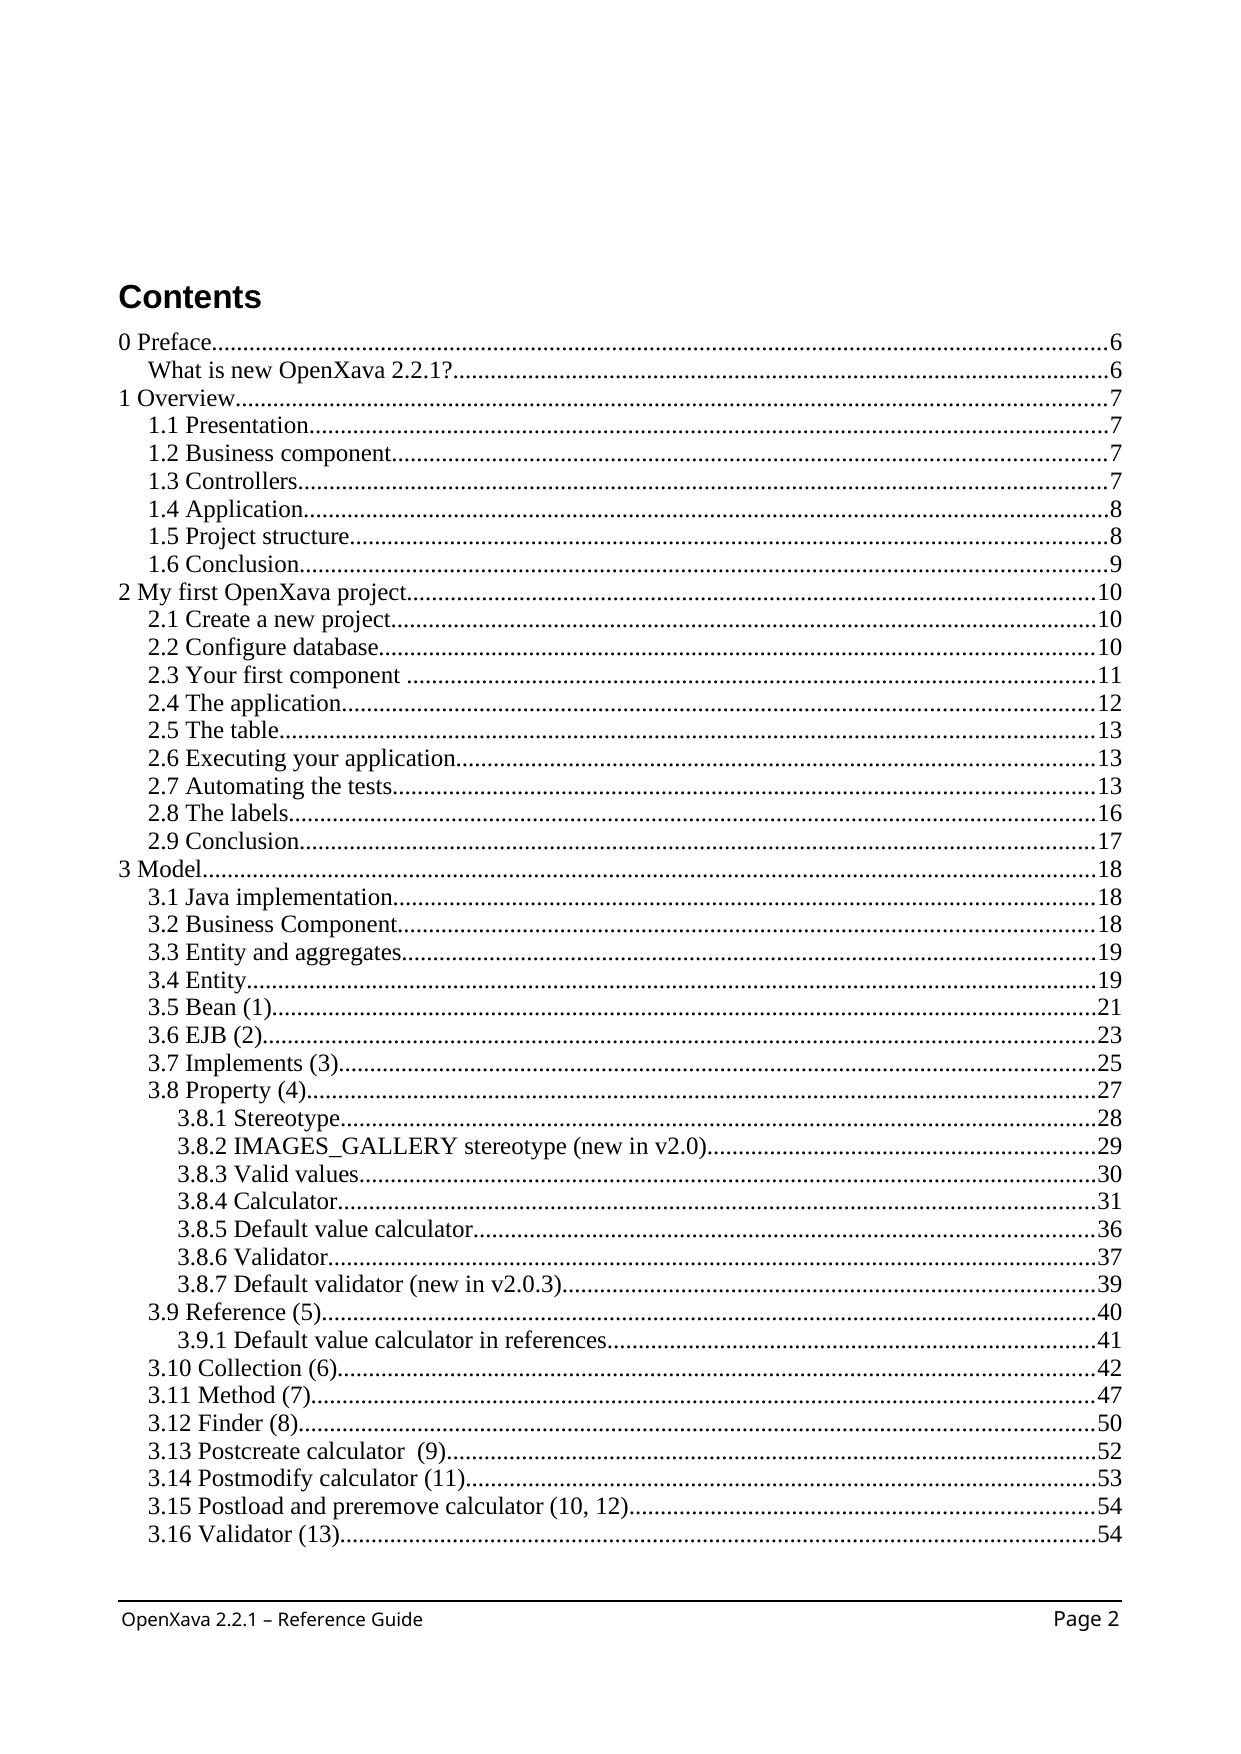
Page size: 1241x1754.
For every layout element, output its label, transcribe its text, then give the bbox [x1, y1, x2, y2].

text 3.3 Entity and aggregates 19 [148, 938, 1122, 966]
text 3.8.6 Validator 37 [177, 1243, 1122, 1271]
text 3.5 Bean (1) 21 [148, 993, 1122, 1021]
text 3.6 EJB (2) 23 [148, 1021, 1122, 1049]
text 3.11 Method (7) 47 [148, 1381, 1122, 1409]
text 3.8.5 Default value calculator 36 [177, 1215, 1122, 1243]
text 3.8.7 Default validator (new in v2.0.3) 39 [177, 1271, 1122, 1298]
text 1 Overview 7 [118, 384, 1122, 412]
text 3.13 Postcreate calculator (9) 52 [148, 1437, 1122, 1464]
text 2 My first OpenXava project 10 [118, 578, 1122, 606]
text 3.9 Reference (5) 40 [148, 1298, 1122, 1326]
text 2.1 Create a new project 10 [148, 606, 1122, 633]
text 1.5 Project structure 8 [148, 522, 1122, 550]
text What is new OpenXava 2.2.1? 6 [148, 356, 1122, 384]
text 2.8 The labels 16 [148, 799, 1122, 827]
text 2.7 Automating the tests 13 [148, 772, 1122, 799]
text 3.16 Validator (13) 54 [148, 1520, 1122, 1548]
text 1.2 Business component 7 [148, 439, 1122, 467]
text 1.1 Presentation 7 [148, 412, 1122, 439]
text 3.15 Postload and preremove calculator (10, 12) 54 [148, 1492, 1122, 1520]
text 3.7 Implements (3) 25 [148, 1049, 1122, 1077]
text 3.12 Finder (8) 50 [148, 1409, 1122, 1437]
text 2.9 Conclusion 17 [148, 827, 1122, 855]
text 2.3 Your first component 11 [148, 661, 1122, 689]
subtitle Contents [118, 279, 1122, 316]
text 3.1 Java implementation 18 [148, 883, 1122, 910]
text 2.5 The table 13 [148, 716, 1122, 744]
text 3.9.1 Default value calculator in references 41 [177, 1326, 1122, 1354]
text 3.8.1 Stereotype 28 [177, 1104, 1122, 1132]
text 1.4 Application 8 [148, 495, 1122, 522]
text 1.6 Conclusion 9 [148, 550, 1122, 578]
text 3 Model 18 [118, 855, 1122, 883]
text 2.6 Executing your application 13 [148, 744, 1122, 772]
text 3.8.2 IMAGES_GALLERY stereotype (new in v2.0) 29 [177, 1132, 1122, 1160]
text 3.2 Business Component 18 [148, 910, 1122, 938]
text 3.8 Property (4) 27 [148, 1077, 1122, 1104]
text 3.10 Collection (6) 42 [148, 1354, 1122, 1381]
text 3.14 Postmodify calculator (11) 53 [148, 1464, 1122, 1492]
text 2.2 Configure database 10 [148, 633, 1122, 661]
text 2.4 The application 12 [148, 689, 1122, 716]
text 0 Preface 6 [118, 328, 1122, 356]
text 3.8.4 Calculator 31 [177, 1187, 1122, 1215]
text 3.4 Entity 19 [148, 966, 1122, 993]
text 1.3 Controllers 7 [148, 467, 1122, 495]
text 3.8.3 Valid values 30 [177, 1160, 1122, 1187]
